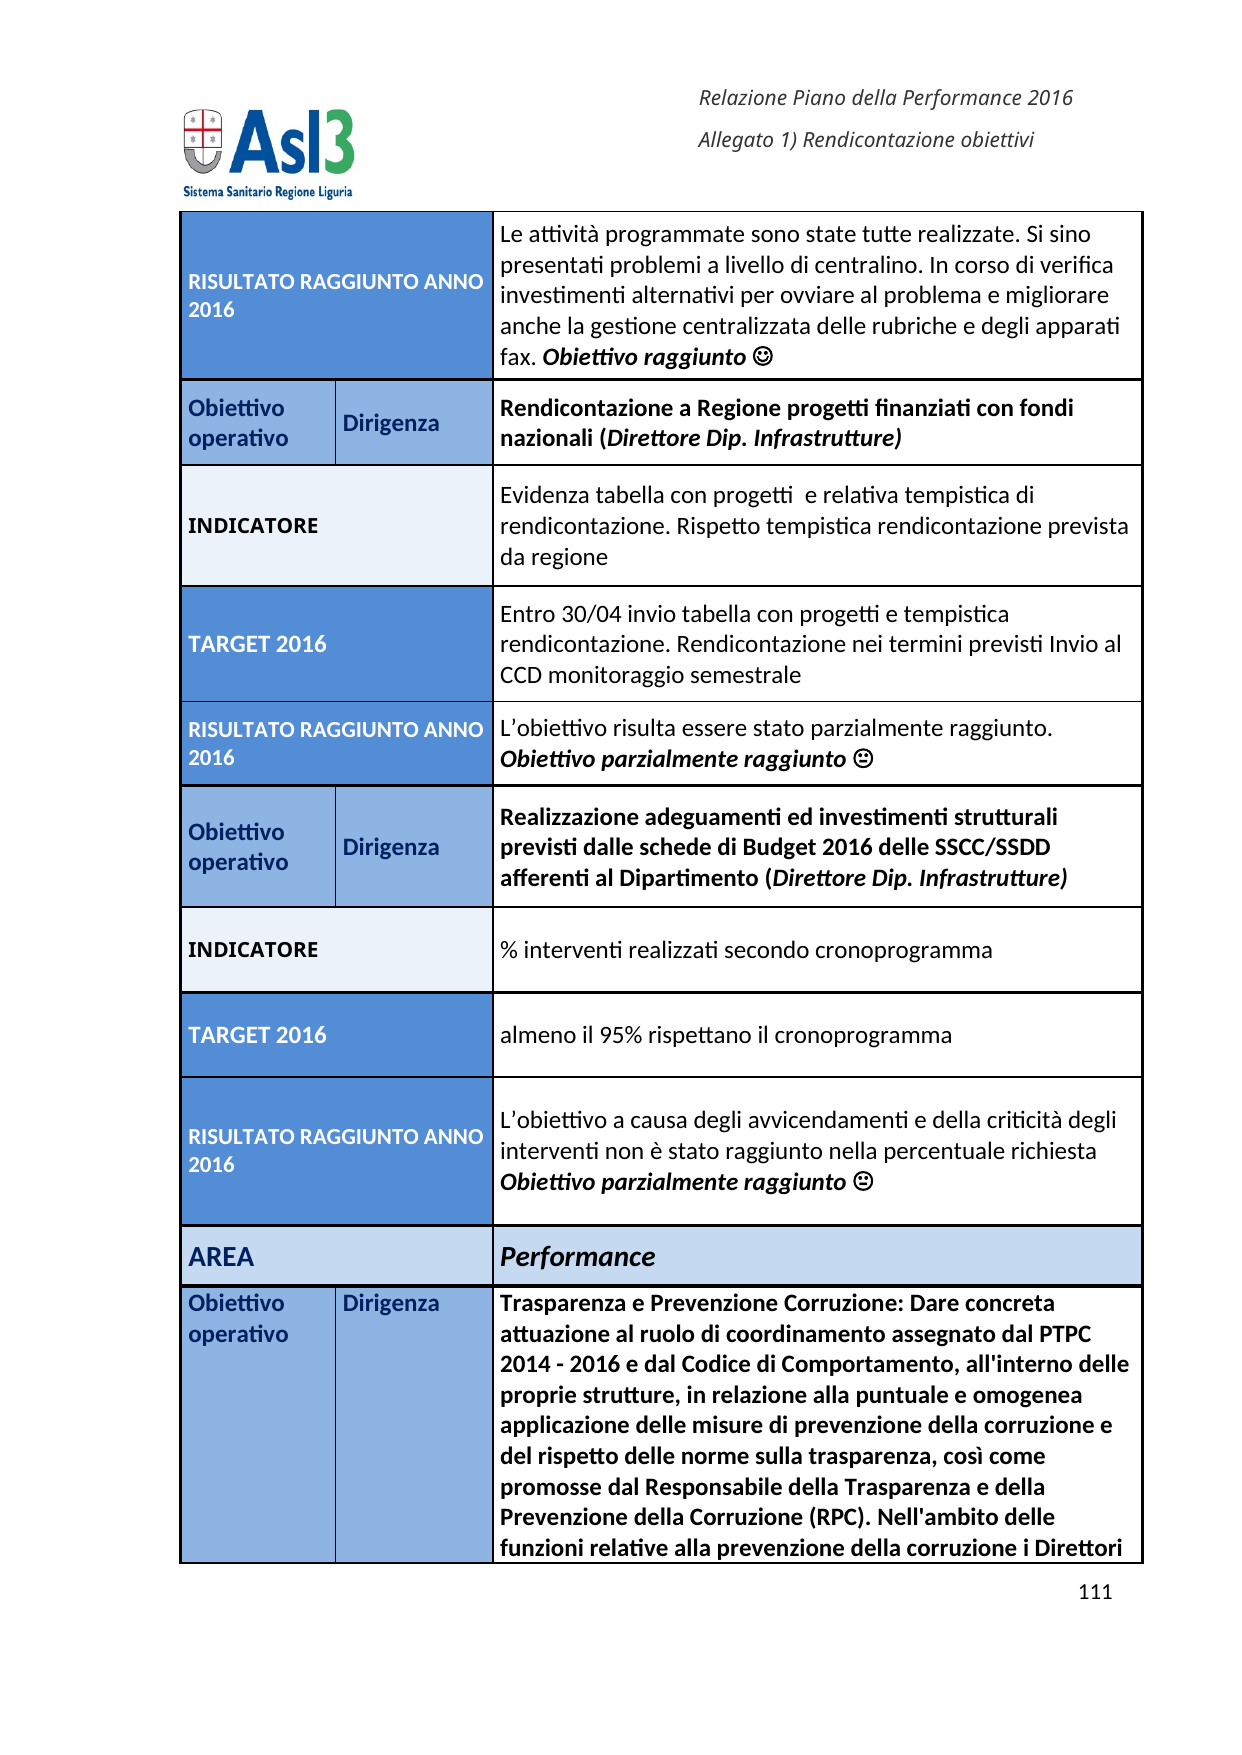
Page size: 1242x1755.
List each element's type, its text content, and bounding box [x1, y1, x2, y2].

table_cell L’obiettivo risulta essere stato parzialmente raggiunto. Obiettivo parzialmente raggiunto  [494, 702, 1141, 784]
table_cell Le attività programmate sono state tutte realizzate. Si sino presentati problemi a livello di centralino. In corso di verifica investimenti alternativi per ovviare al problema e migliorare anche la gestione centralizzata delle rubriche e degli apparati fax. Obiettivo raggiunto  [494, 212, 1141, 378]
table_cell Dirigenza [336, 787, 492, 906]
table_cell Entro 30/04 invio tabella con progetti e tempistica rendicontazione. Rendicontazione nei termini previsti Invio al CCD monitoraggio semestrale [494, 587, 1141, 701]
table_cell Obiettivo operativo [182, 787, 335, 906]
table_cell Dirigenza [336, 381, 492, 464]
table_cell L’obiettivo a causa degli avvicendamenti e della criticità degli interventi non è stato raggiunto nella percentuale richiesta Obiettivo parzialmente raggiunto  [494, 1078, 1141, 1224]
table_cell Obiettivo operativo [182, 381, 335, 464]
table_cell Performance [494, 1227, 1141, 1284]
table_cell INDICATORE [182, 908, 492, 991]
table_cell Evidenza tabella con progetti e relativa tempistica di rendicontazione. Rispetto tempistica rendicontazione prevista da regione [494, 466, 1141, 585]
table_cell Rendicontazione a Regione progetti finanziati con fondi nazionali (Direttore Dip. Infrastrutture) [494, 381, 1141, 464]
table_cell Realizzazione adeguamenti ed investimenti strutturali previsti dalle schede di Budget 2016 delle SSCC/SSDD afferenti al Dipartimento (Direttore Dip. Infrastrutture) [494, 787, 1141, 906]
table_cell RISULTATO RAGGIUNTO ANNO 2016 [182, 1078, 492, 1224]
table_cell INDICATORE [182, 466, 492, 585]
table_cell almeno il 95% rispettano il cronoprogramma [494, 994, 1141, 1076]
table_cell TARGET 2016 [182, 994, 335, 1076]
table_cell RISULTATO RAGGIUNTO ANNO 2016 [182, 702, 492, 784]
table_cell TARGET 2016 [182, 587, 335, 701]
table_cell % interventi realizzati secondo cronoprogramma [494, 908, 1141, 991]
table_cell [335, 587, 492, 701]
table_cell Obiettivo operativo [182, 1288, 335, 1562]
table_cell Trasparenza e Prevenzione Corruzione: Dare concreta attuazione al ruolo di coordinamento assegnato dal PTPC 2014 - 2016 e dal Codice di Comportamento, all'interno delle proprie strutture, in relazione alla puntuale e omogenea applicazione delle misure di prevenzione della corruzione e del rispetto delle norme sulla trasparenza, così come promosse dal Responsabile della Trasparenza e della Prevenzione della Corruzione (RPC). Nell'ambito delle funzioni relative alla prevenzione della corruzione i Direttori [494, 1288, 1141, 1562]
table_cell RISULTATO RAGGIUNTO ANNO 2016 [182, 212, 492, 378]
table_cell Dirigenza [336, 1288, 492, 1562]
table_cell AREA [182, 1227, 492, 1284]
table_cell [335, 994, 492, 1076]
